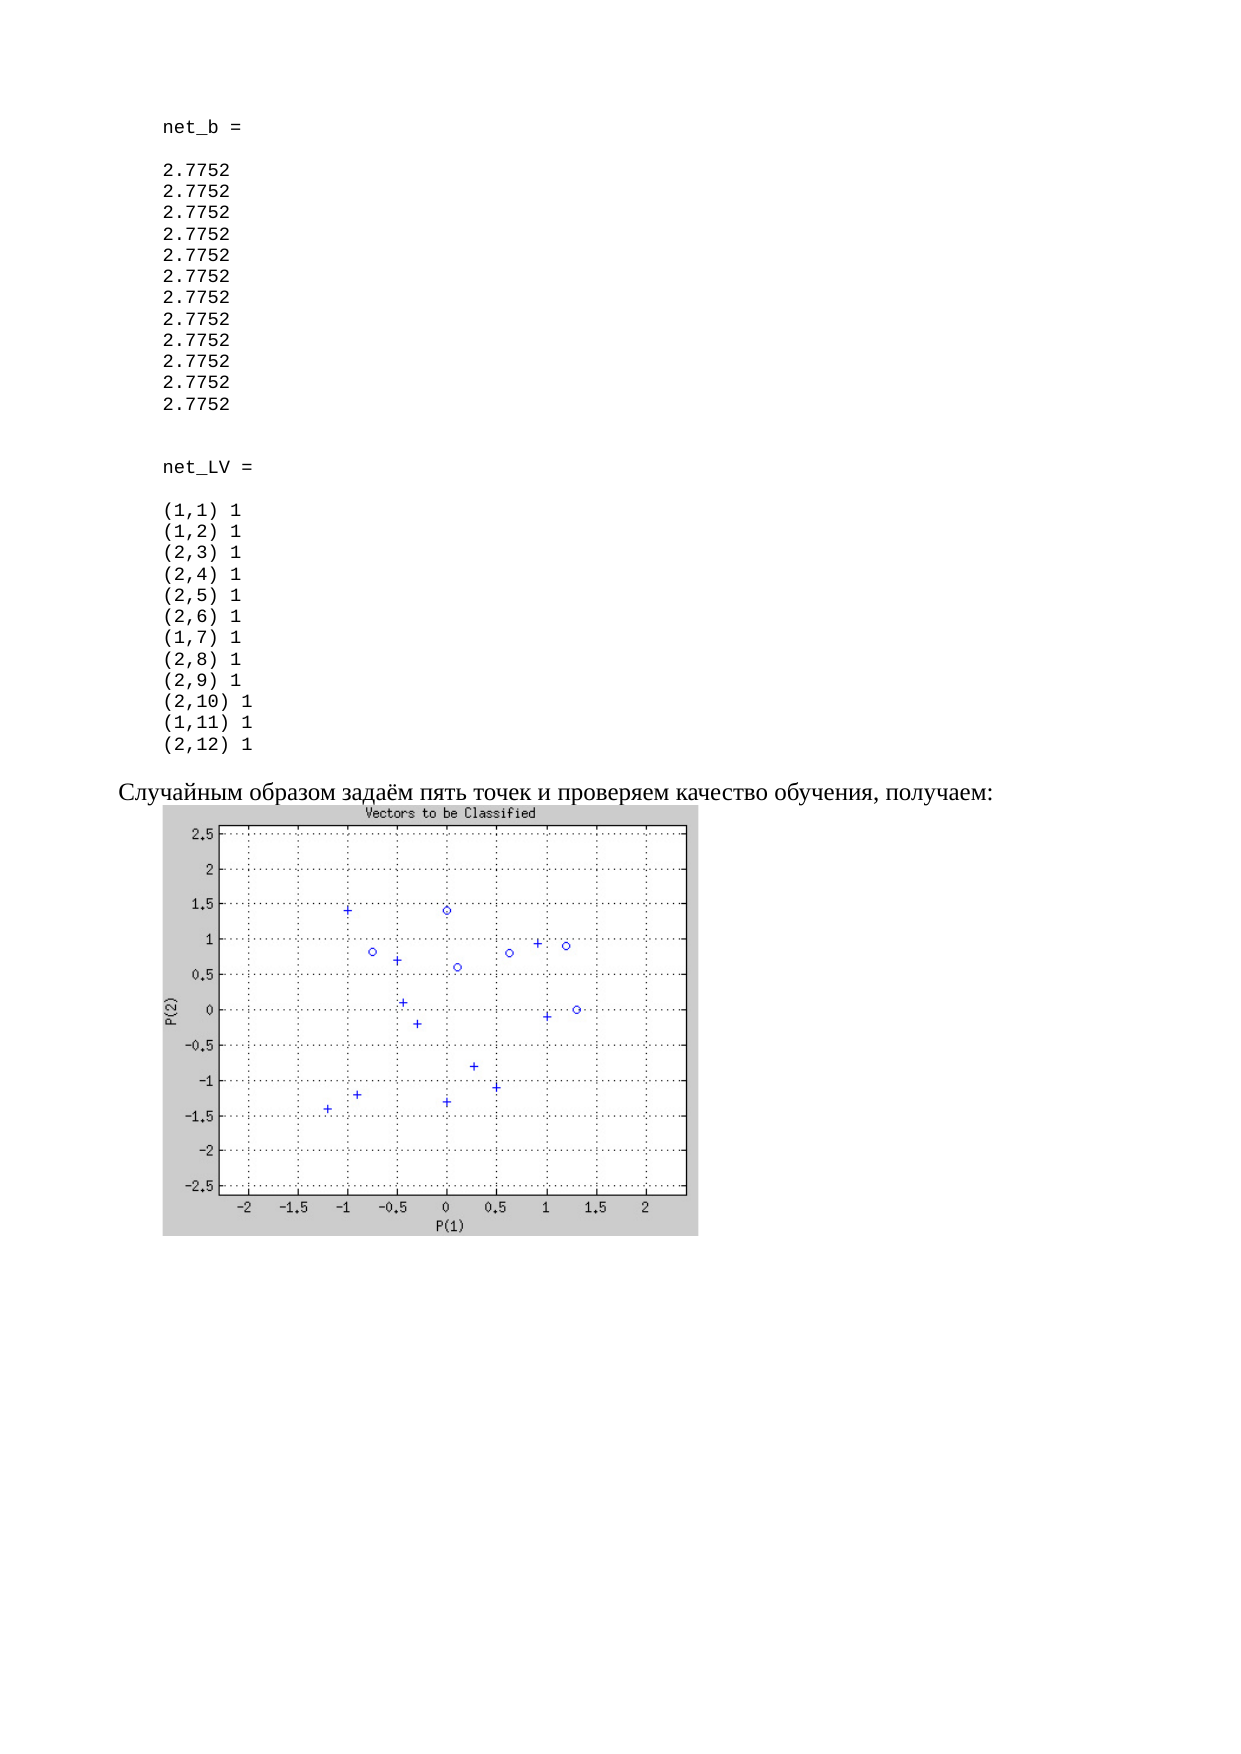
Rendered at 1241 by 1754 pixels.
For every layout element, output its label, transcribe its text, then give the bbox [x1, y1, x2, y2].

text net_b = 2.7752 2.7752 2.7752 2.7752 2.7752 2.7752 2.7752 2.7752 2.7752 2.7752 2.7752 2.7752 net_LV = (1,1) 1 (1,2) 1 (2,3) 1 (2,4) 1 (2,5) 1 (2,6) 1 (1,7) 1 (2,8) 1 (2,9) 1 (2,10) 1 (1,11) 1 (2,12) 1 [162, 118, 1122, 756]
text Случайным образом задаём пять точек и проверяем качество обучения, получаем: [118, 777, 1122, 806]
picture [162, 805, 699, 1236]
